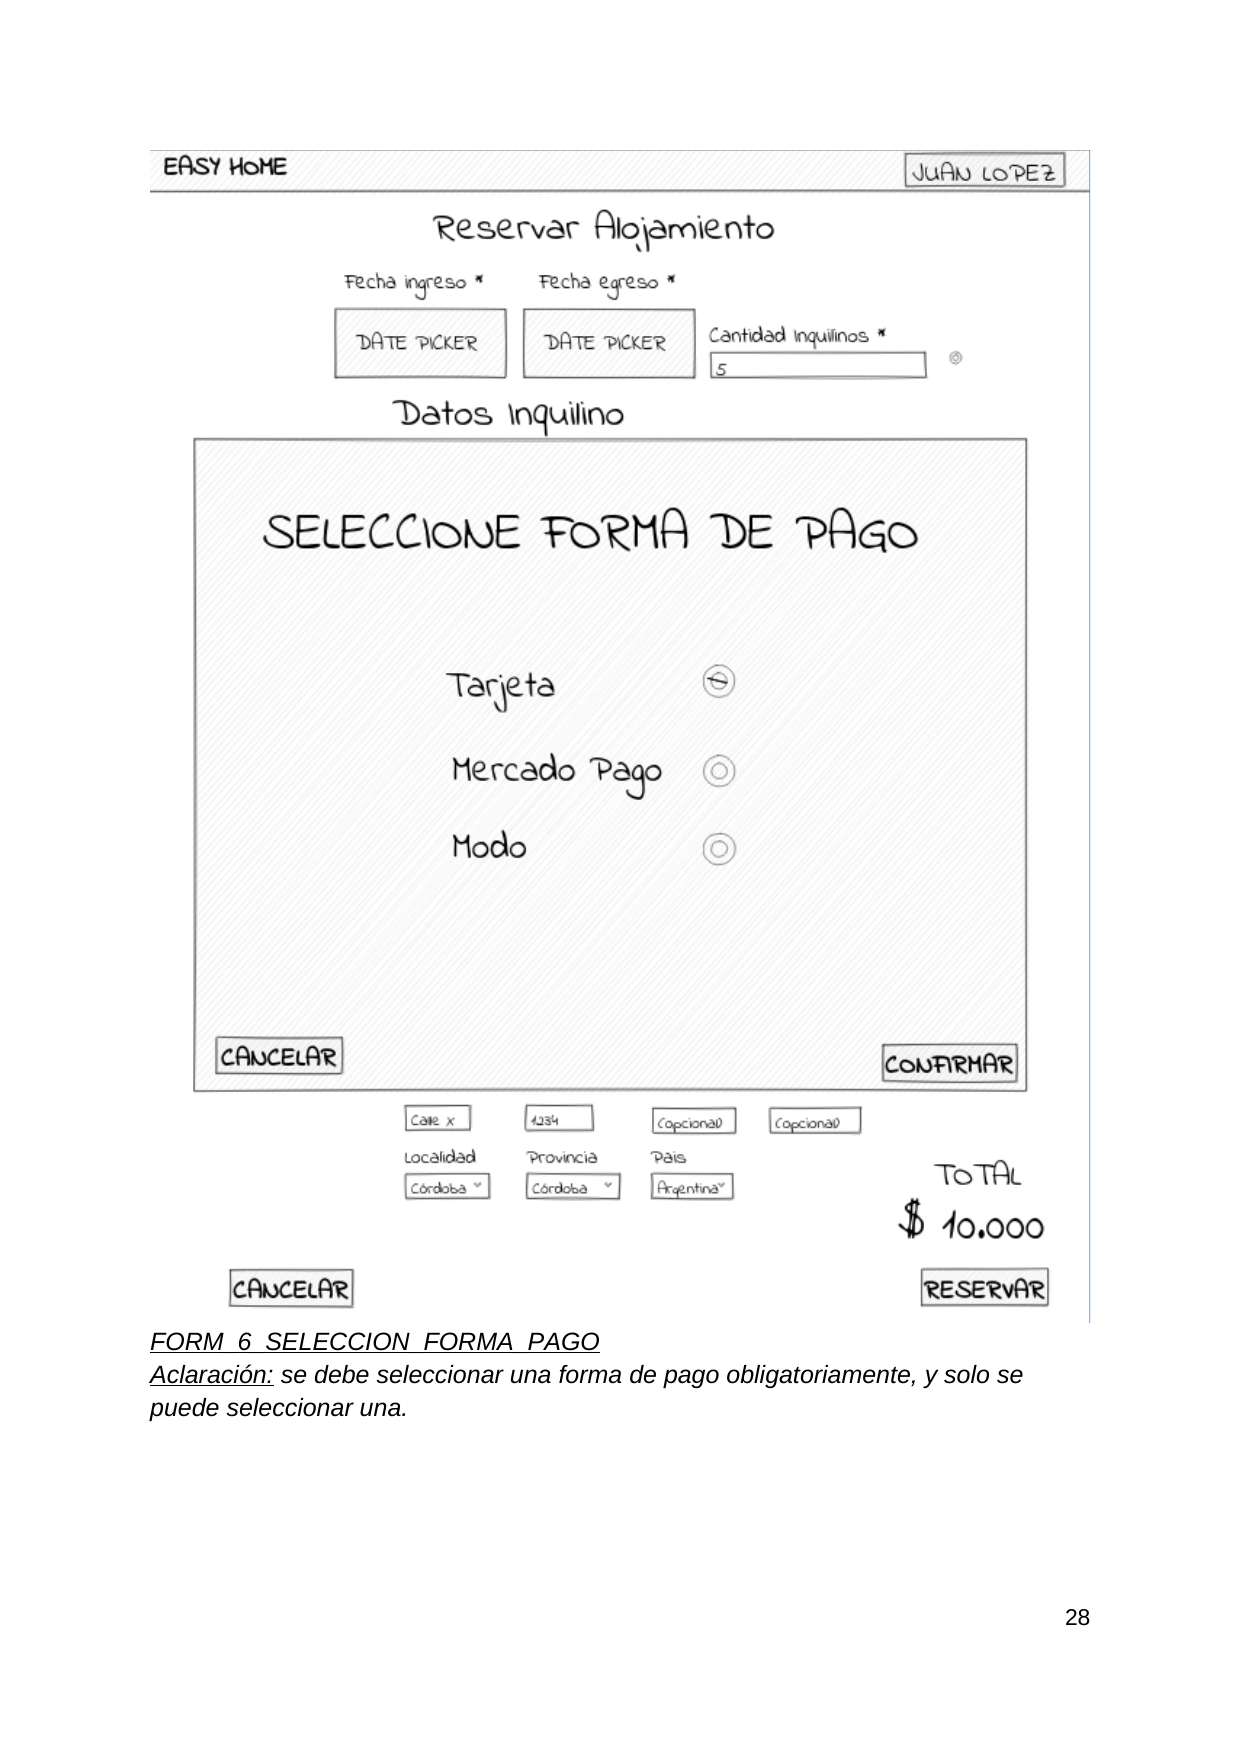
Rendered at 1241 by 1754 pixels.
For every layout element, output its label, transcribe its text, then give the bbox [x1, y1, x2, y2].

text Aclaración: se debe seleccionar una forma de pago obligatoriamente, y solo se puede seleccionar una. [150, 1360, 1090, 1421]
text FORM_6_SELECCION_FORMA_PAGO [150, 1323, 1090, 1355]
